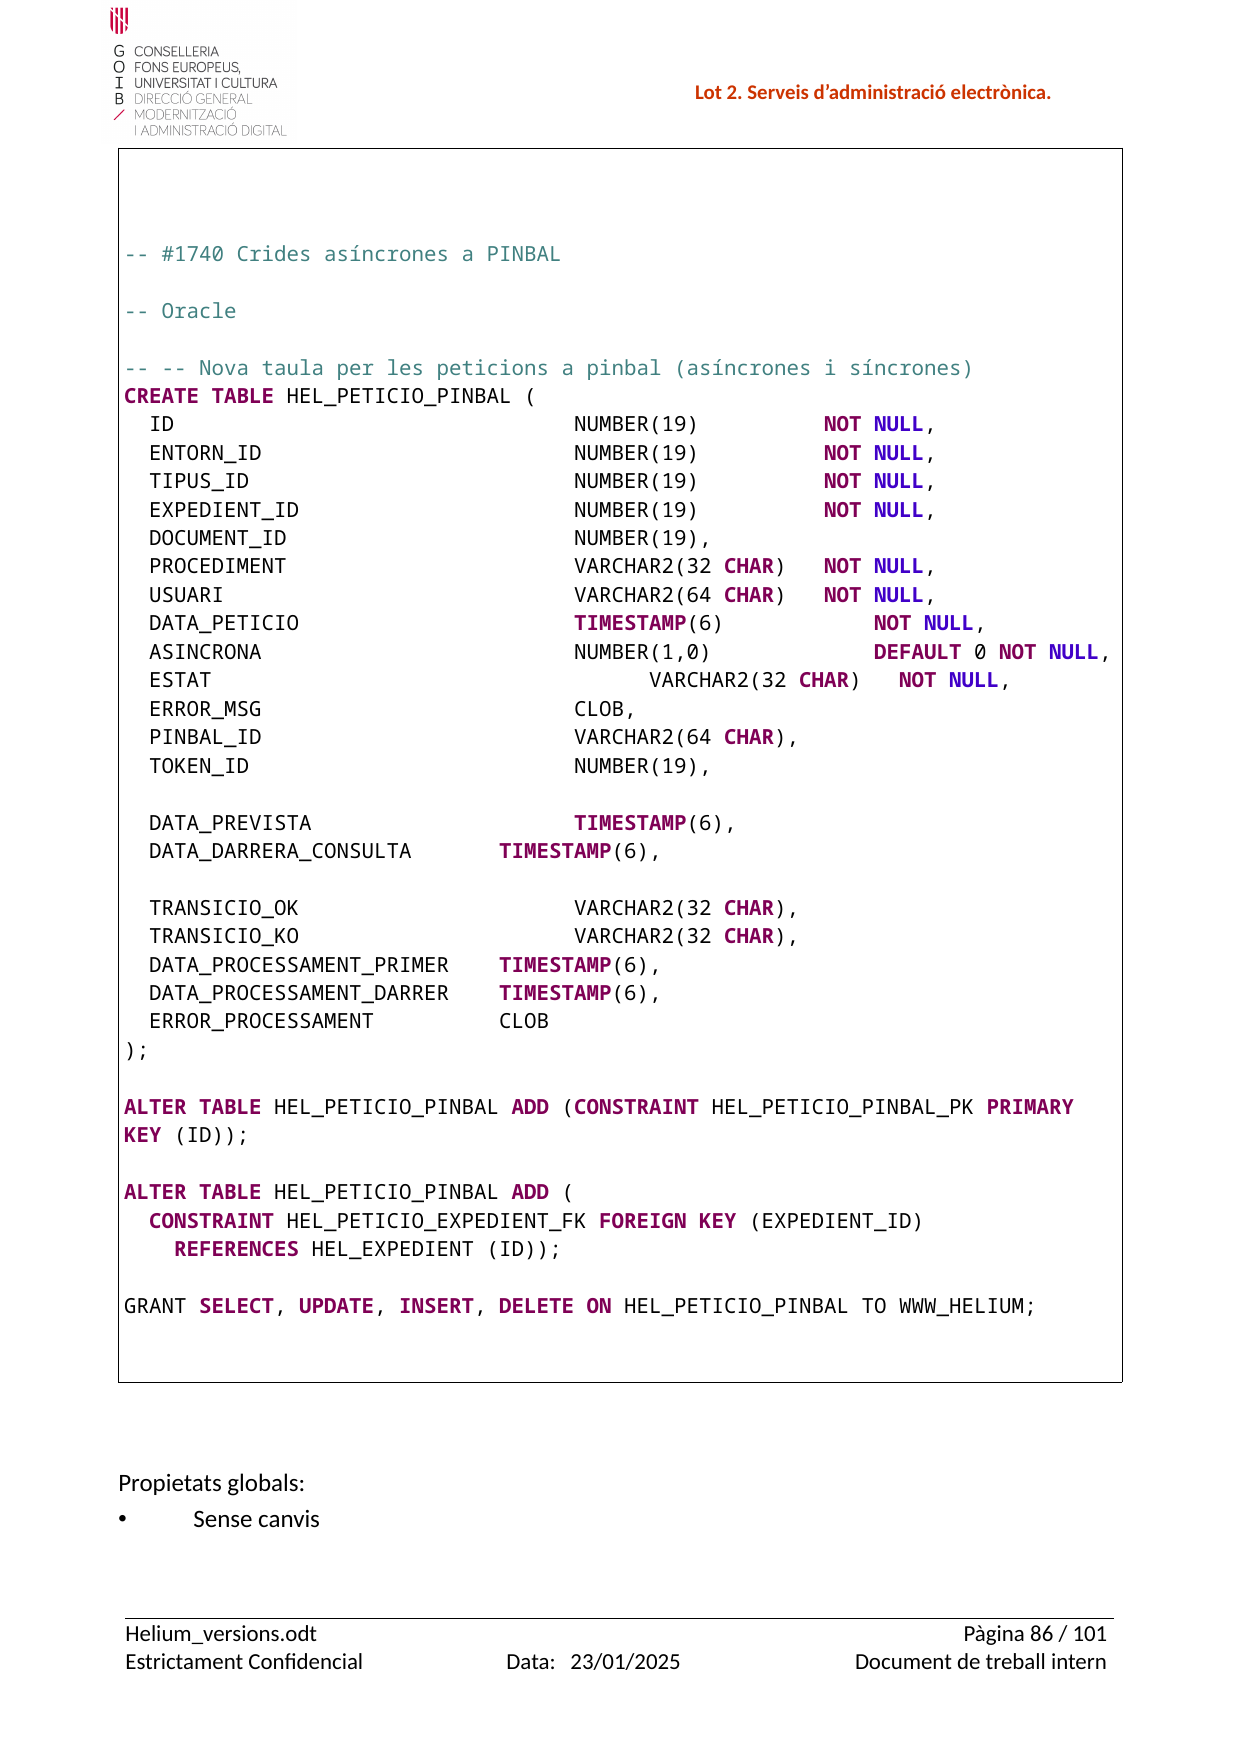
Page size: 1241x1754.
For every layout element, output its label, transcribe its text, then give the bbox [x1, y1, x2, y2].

picture [100, 0, 297, 144]
table_header -- #1740 Crides asíncrones a PINBAL -- Oracle -- -- Nova taula per les peticions a pinbal (asíncrones i síncrones) CREATE TABLE HEL_PETICIO_PINBAL ( ID NUMBER(19) NOT NULL, ENTORN_ID NUMBER(19) NOT NULL, TIPUS_ID NUMBER(19) NOT NULL, EXPEDIENT_ID NUMBER(19) NOT NULL, DOCUMENT_ID NUMBER(19), PROCEDIMENT VARCHAR2(32 CHAR) NOT NULL, USUARI VARCHAR2(64 CHAR) NOT NULL, DATA_PETICIO TIMESTAMP(6) NOT NULL, ASINCRONA NUMBER(1,0) DEFAULT 0 NOT NULL, ESTAT VARCHAR2(32 CHAR) NOT NULL, ERROR_MSG CLOB, PINBAL_ID VARCHAR2(64 CHAR), TOKEN_ID NUMBER(19), DATA_PREVISTA TIMESTAMP(6), DATA_DARRERA_CONSULTA TIMESTAMP(6), TRANSICIO_OK VARCHAR2(32 CHAR), TRANSICIO_KO VARCHAR2(32 CHAR), DATA_PROCESSAMENT_PRIMER TIMESTAMP(6), DATA_PROCESSAMENT_DARRER TIMESTAMP(6), ERROR_PROCESSAMENT CLOB ); ALTER TABLE HEL_PETICIO_PINBAL ADD (CONSTRAINT HEL_PETICIO_PINBAL_PK PRIMARY KEY (ID)); ALTER TABLE HEL_PETICIO_PINBAL ADD ( CONSTRAINT HEL_PETICIO_EXPEDIENT_FK FOREIGN KEY (EXPEDIENT_ID) REFERENCES HEL_EXPEDIENT (ID)); GRANT SELECT, UPDATE, INSERT, DELETE ON HEL_PETICIO_PINBAL TO WWW_HELIUM; [119, 149, 1122, 1382]
text Propietats globals: [118, 1467, 1122, 1497]
list Sense canvis [118, 1503, 1122, 1534]
